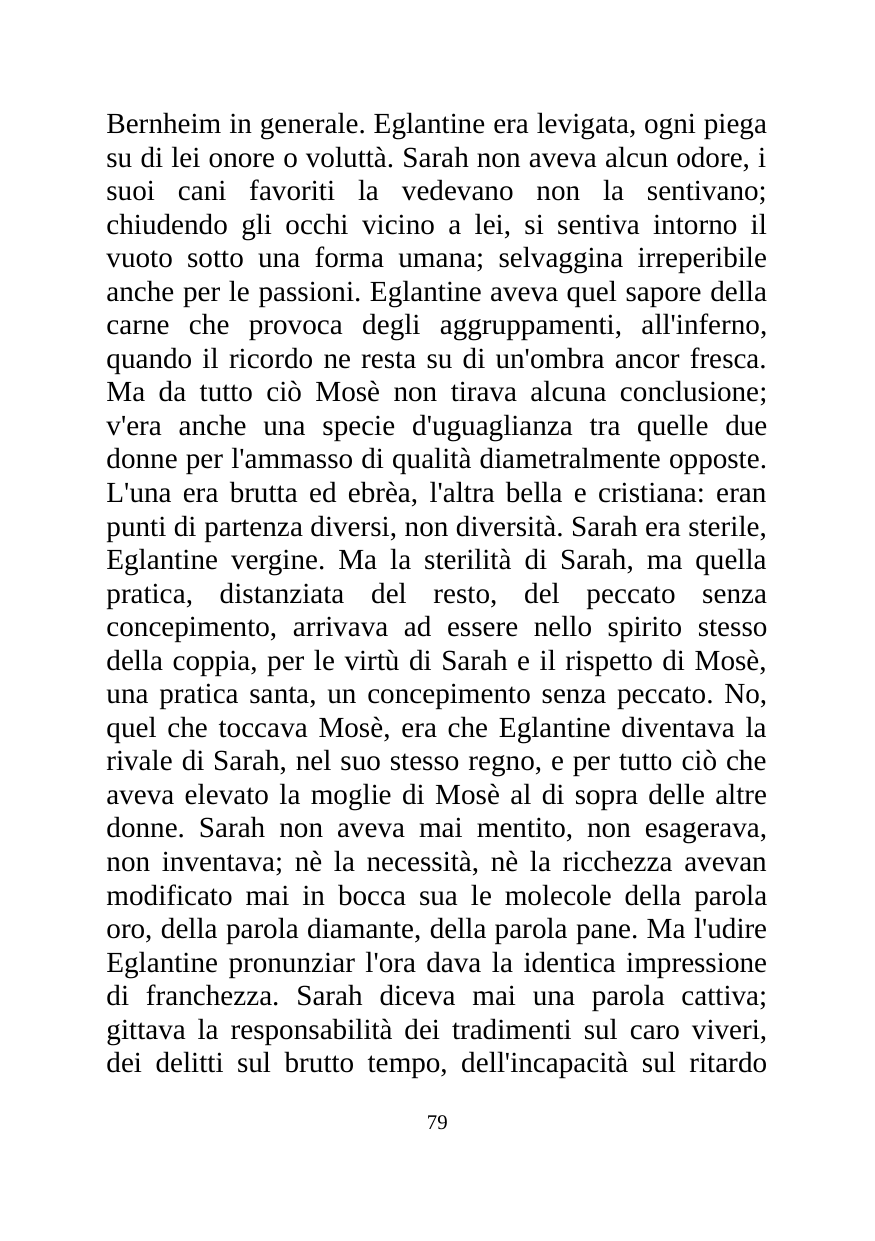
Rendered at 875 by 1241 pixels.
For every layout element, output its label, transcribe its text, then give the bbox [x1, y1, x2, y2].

text Bernheim in generale. Eglantine era levigata, ogni piega su di lei onore o voluttà. Sarah non aveva alcun odore, i suoi cani favoriti la vedevano non la sentivano; chiudendo gli occhi vicino a lei, si sentiva intorno il vuoto sotto una forma umana; selvaggina irreperibile anche per le passioni. Eglantine aveva quel sapore della carne che provoca degli aggruppamenti, all'inferno, quando il ricordo ne resta su di un'ombra ancor fresca. Ma da tutto ciò Mosè non tirava alcuna conclusione; v'era anche una specie d'uguaglianza tra quelle due donne per l'ammasso di qualità diametralmente opposte. L'una era brutta ed ebrèa, l'altra bella e cristiana: eran punti di partenza diversi, non diversità. Sarah era sterile, Eglantine vergine. Ma la sterilità di Sarah, ma quella pratica, distanziata del resto, del peccato senza concepimento, arrivava ad essere nello spirito stesso della coppia, per le virtù di Sarah e il rispetto di Mosè, una pratica santa, un concepimento senza peccato. No, quel che toccava Mosè, era che Eglantine diventava la rivale di Sarah, nel suo stesso regno, e per tutto ciò che aveva elevato la moglie di Mosè al di sopra delle altre donne. Sarah non aveva mai mentito, non esagerava, non inventava; nè la necessità, nè la ricchezza avevan modificato mai in bocca sua le molecole della parola oro, della parola diamante, della parola pane. Ma l'udire Eglantine pronunziar l'ora dava la identica impressione di franchezza. Sarah diceva mai una parola cattiva; gittava la responsabilità dei tradimenti sul caro viveri, dei delitti sul brutto tempo, dell'incapacità sul ritardo [106, 106, 768, 1079]
